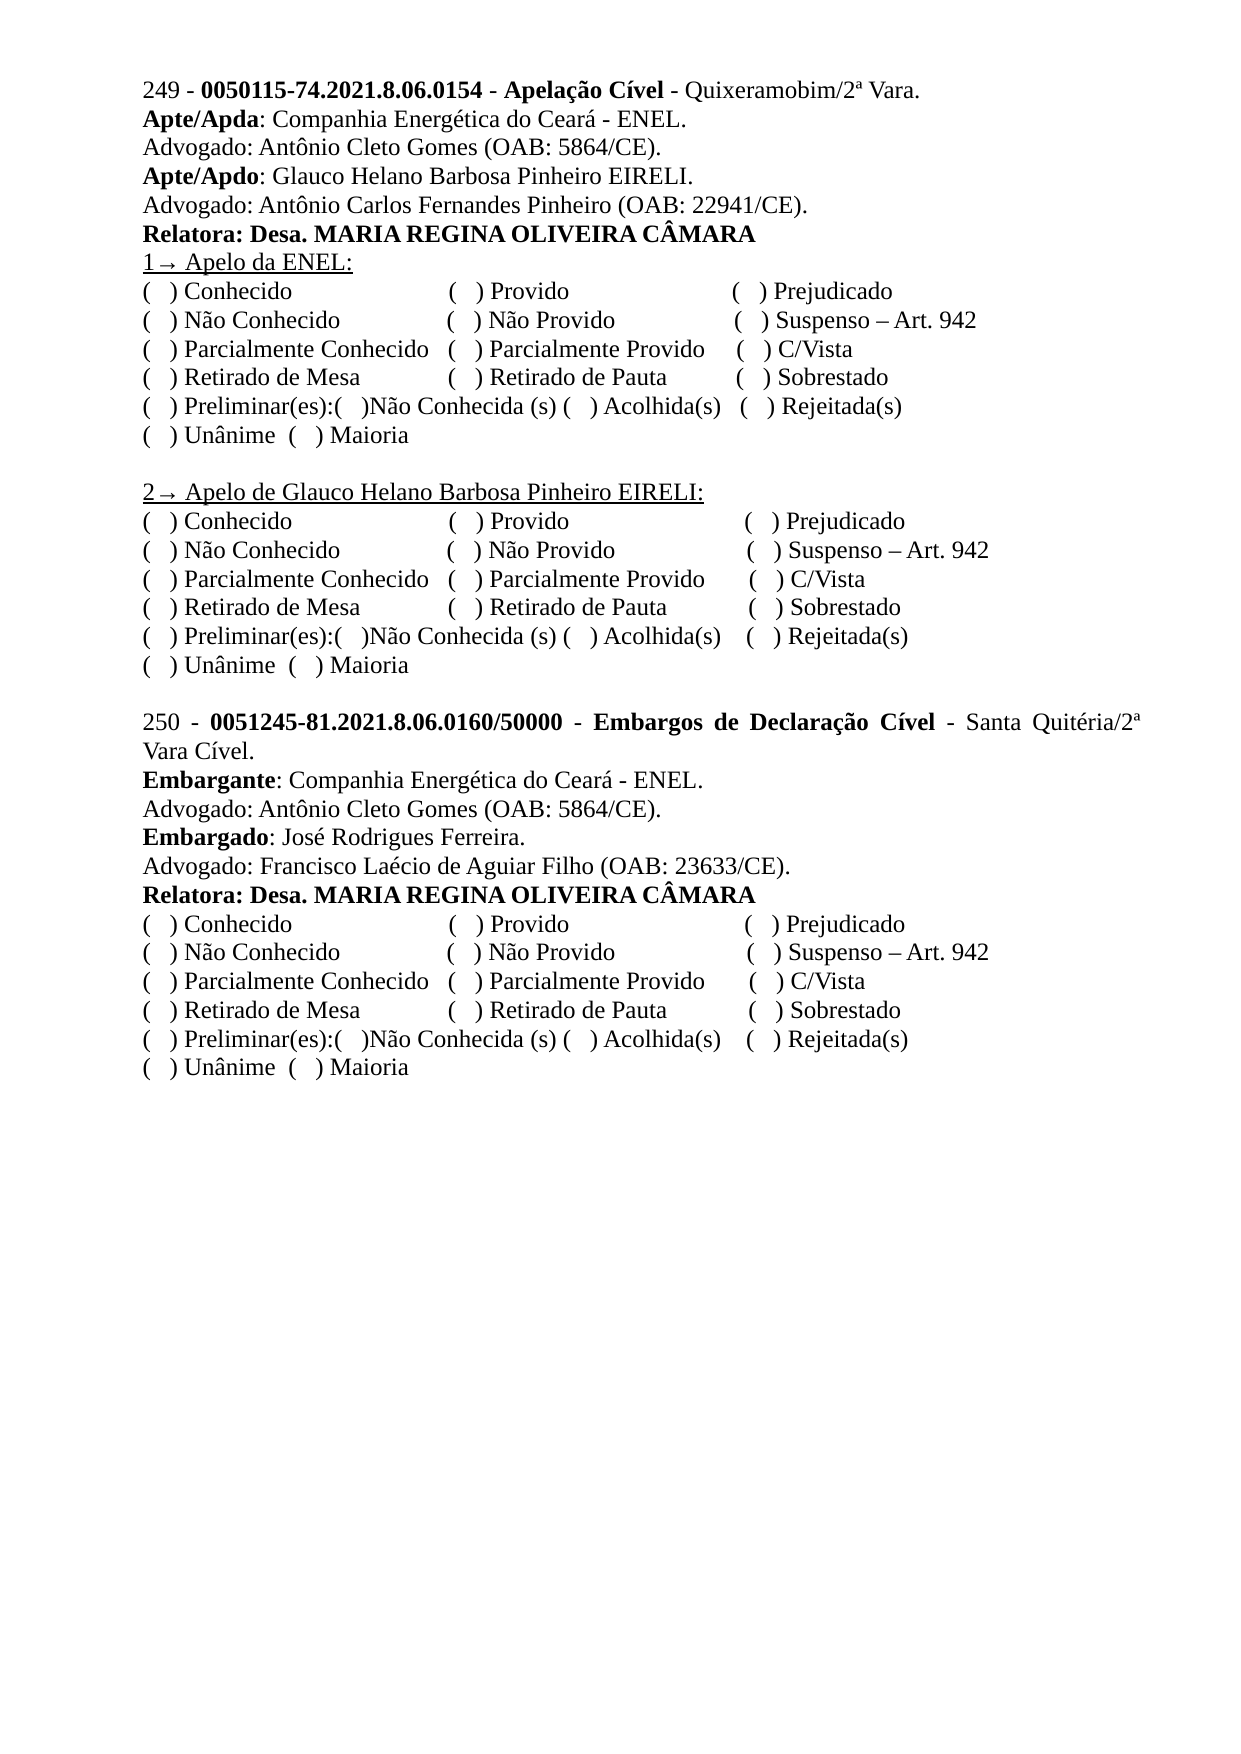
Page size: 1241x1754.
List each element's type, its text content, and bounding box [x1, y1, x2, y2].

text Advogado: Antônio Carlos Fernandes Pinheiro (OAB: 22941/CE). [142, 190, 1141, 219]
text ( ) Conhecido ( ) Provido ( ) Prejudicado [142, 506, 1141, 535]
text ( ) Unânime ( ) Maioria [142, 1052, 1158, 1081]
text Apte/Apda: Companhia Energética do Ceará - ENEL. [142, 104, 1141, 132]
text ( ) Retirado de Mesa ( ) Retirado de Pauta ( ) Sobrestado [142, 995, 1158, 1024]
text 2→ Apelo de Glauco Helano Barbosa Pinheiro EIRELI: [142, 477, 1141, 506]
text Embargado: José Rodrigues Ferreira. [142, 822, 1141, 851]
text Relatora: Desa. MARIA REGINA OLIVEIRA CÂMARA [142, 219, 1141, 247]
text ( ) Não Conhecido ( ) Não Provido ( ) Suspenso – Art. 942 [142, 305, 1158, 334]
text Advogado: Francisco Laécio de Aguiar Filho (OAB: 23633/CE). [142, 851, 1141, 880]
text ( ) Não Conhecido ( ) Não Provido ( ) Suspenso – Art. 942 [142, 937, 1158, 966]
text Advogado: Antônio Cleto Gomes (OAB: 5864/CE). [142, 132, 1141, 161]
text 249 - 0050115-74.2021.8.06.0154 - Apelação Cível - Quixeramobim/2ª Vara. [142, 75, 1141, 104]
text ( ) Conhecido ( ) Provido ( ) Prejudicado [142, 909, 1141, 937]
text ( ) Unânime ( ) Maioria [142, 420, 1158, 449]
text ( ) Parcialmente Conhecido ( ) Parcialmente Provido ( ) C/Vista [142, 334, 1158, 362]
text ( ) Retirado de Mesa ( ) Retirado de Pauta ( ) Sobrestado [142, 362, 1158, 391]
text ( ) Preliminar(es):( )Não Conhecida (s) ( ) Acolhida(s) ( ) Rejeitada(s) [142, 391, 1158, 420]
text ( ) Parcialmente Conhecido ( ) Parcialmente Provido ( ) C/Vista [142, 966, 1158, 995]
text Relatora: Desa. MARIA REGINA OLIVEIRA CÂMARA [142, 880, 1141, 909]
text ( ) Preliminar(es):( )Não Conhecida (s) ( ) Acolhida(s) ( ) Rejeitada(s) [142, 1024, 1158, 1052]
text ( ) Preliminar(es):( )Não Conhecida (s) ( ) Acolhida(s) ( ) Rejeitada(s) [142, 621, 1158, 650]
text 250 - 0051245-81.2021.8.06.0160/50000 - Embargos de Declaração Cível - Santa Quitéria/2ª Vara Cível. [142, 707, 1141, 765]
text ( ) Unânime ( ) Maioria [142, 650, 1158, 679]
text ( ) Não Conhecido ( ) Não Provido ( ) Suspenso – Art. 942 [142, 535, 1158, 564]
text 1→ Apelo da ENEL: [142, 247, 1141, 276]
text Apte/Apdo: Glauco Helano Barbosa Pinheiro EIRELI. [142, 161, 1141, 190]
text Advogado: Antônio Cleto Gomes (OAB: 5864/CE). [142, 794, 1141, 822]
text ( ) Conhecido ( ) Provido ( ) Prejudicado [142, 276, 1141, 305]
text ( ) Retirado de Mesa ( ) Retirado de Pauta ( ) Sobrestado [142, 592, 1158, 621]
text ( ) Parcialmente Conhecido ( ) Parcialmente Provido ( ) C/Vista [142, 564, 1158, 592]
text Embargante: Companhia Energética do Ceará - ENEL. [142, 765, 1141, 794]
